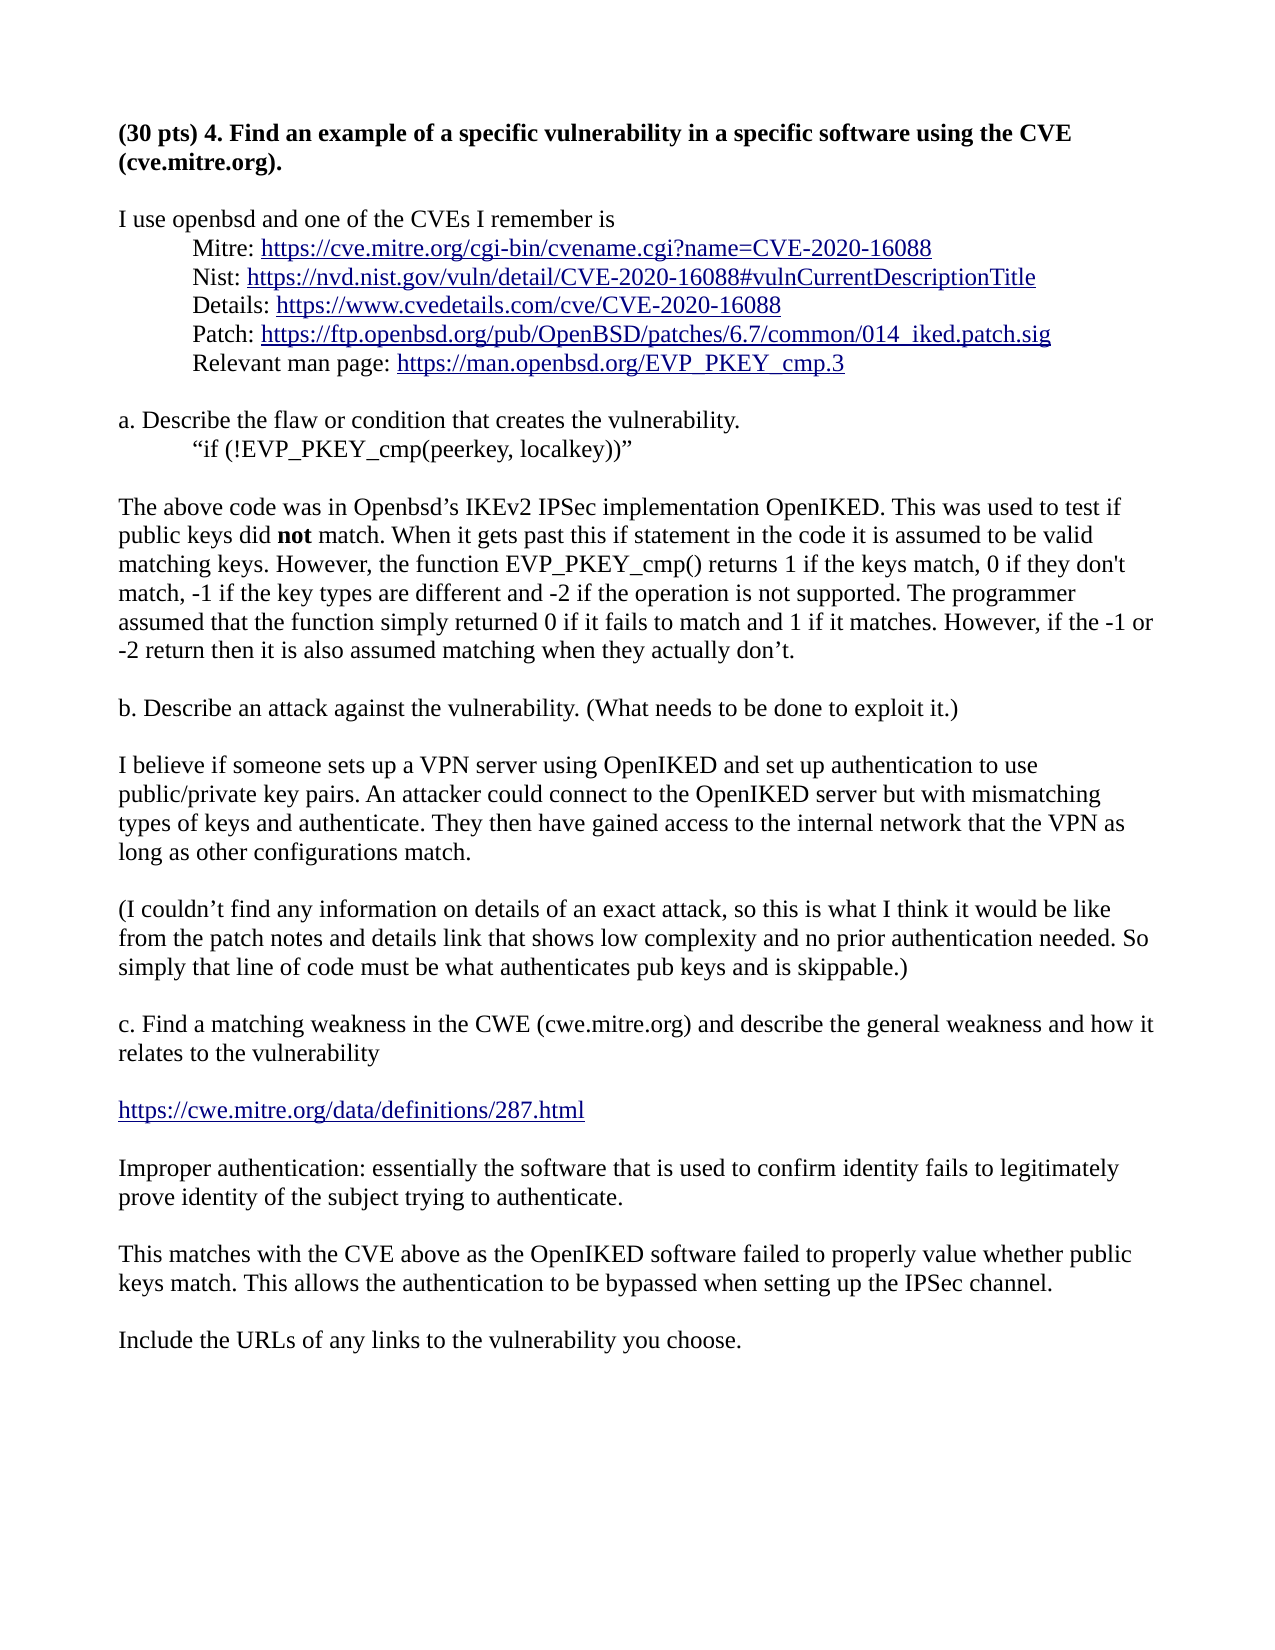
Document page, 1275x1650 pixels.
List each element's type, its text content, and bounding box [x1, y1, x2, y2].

text a. Describe the flaw or condition that creates the vulnerability. [118, 406, 1157, 434]
text “if (!EVP_PKEY_cmp(peerkey, localkey))” [118, 434, 1157, 463]
text Nist: https://nvd.nist.gov/vuln/detail/CVE-2020-16088#vulnCurrentDescriptionTitle [118, 262, 1157, 291]
text Details: https://www.cvedetails.com/cve/CVE-2020-16088 [118, 291, 1157, 319]
text I believe if someone sets up a VPN server using OpenIKED and set up authentication to use public/private key pairs. An attacker could connect to the OpenIKED server but with mismatching types of keys and authenticate. They then have gained access to the internal network that the VPN as long as other configurations match. [118, 751, 1157, 866]
text (30 pts) 4. Find an example of a specific vulnerability in a specific software using the CVE (cve.mitre.org). [118, 118, 1157, 176]
text Patch: https://ftp.openbsd.org/pub/OpenBSD/patches/6.7/common/014_iked.patch.sig [118, 319, 1157, 348]
text (I couldn’t find any information on details of an exact attack, so this is what I think it would be like from the patch notes and details link that shows low complexity and no prior authentication needed. So simply that line of code must be what authenticates pub keys and is skippable.) [118, 894, 1157, 981]
text Mitre: https://cve.mitre.org/cgi-bin/cvename.cgi?name=CVE-2020-16088 [118, 233, 1157, 262]
text Include the URLs of any links to the vulnerability you choose. [118, 1326, 1157, 1354]
text This matches with the CVE above as the OpenIKED software failed to properly value whether public keys match. This allows the authentication to be bypassed when setting up the IPSec channel. [118, 1239, 1157, 1297]
text Relevant man page: https://man.openbsd.org/EVP_PKEY_cmp.3 [118, 348, 1157, 377]
text c. Find a matching weakness in the CWE (cwe.mitre.org) and describe the general weakness and how it relates to the vulnerability [118, 1009, 1157, 1067]
text https://cwe.mitre.org/data/definitions/287.html [118, 1096, 1157, 1124]
text b. Describe an attack against the vulnerability. (What needs to be done to exploit it.) [118, 693, 1157, 722]
text Improper authentication: essentially the software that is used to confirm identity fails to legitimately prove identity of the subject trying to authenticate. [118, 1153, 1157, 1211]
text I use openbsd and one of the CVEs I remember is [118, 204, 1157, 233]
text The above code was in Openbsd’s IKEv2 IPSec implementation OpenIKED. This was used to test if public keys did not match. When it gets past this if statement in the code it is assumed to be valid matching keys. However, the function EVP_PKEY_cmp() returns 1 if the keys match, 0 if they don't match, -1 if the key types are different and -2 if the operation is not supported. The programmer assumed that the function simply returned 0 if it fails to match and 1 if it matches. However, if the -1 or -2 return then it is also assumed matching when they actually don’t. [118, 492, 1157, 664]
